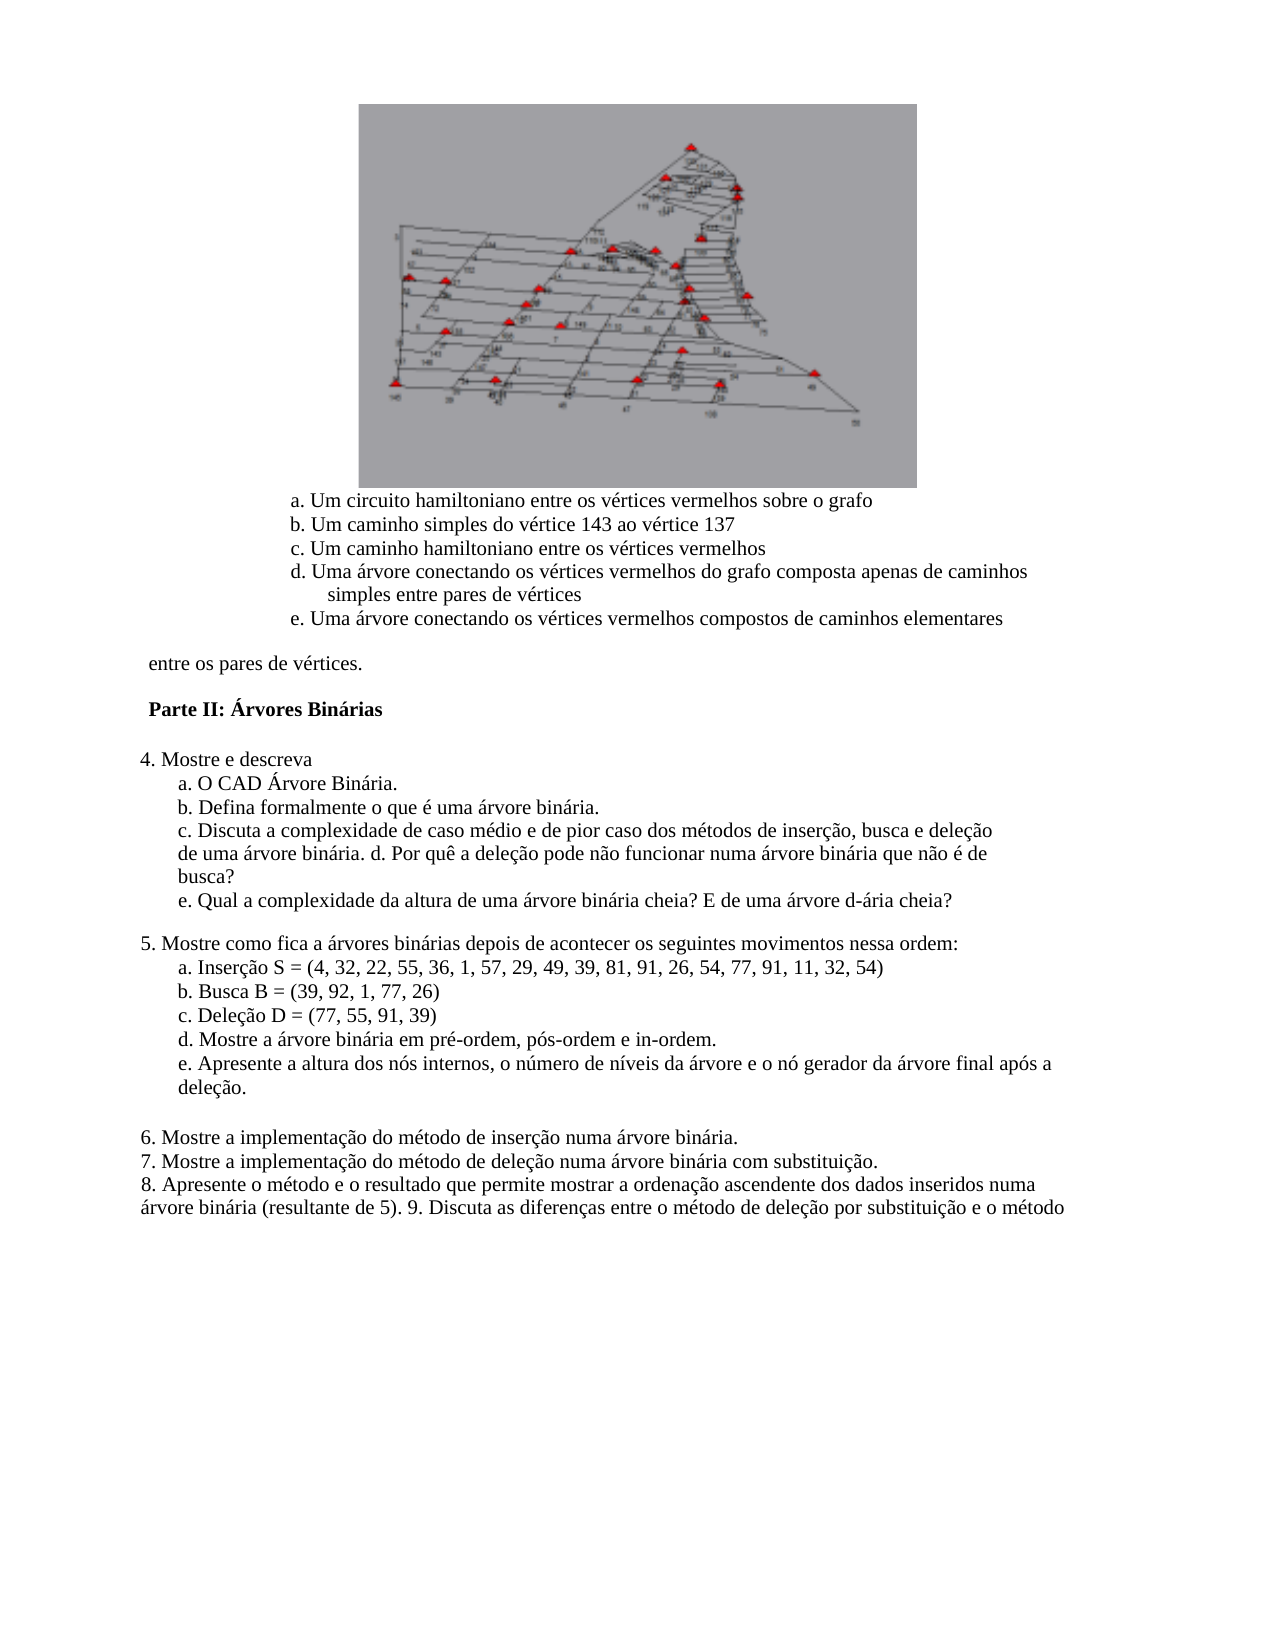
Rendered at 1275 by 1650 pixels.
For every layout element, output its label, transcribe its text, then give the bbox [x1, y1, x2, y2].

text e. Qual a complexidade da altura de uma árvore binária cheia? E de uma árvore d-ária cheia? [178, 888, 1089, 912]
text e. Apresente a altura dos nós internos, o número de níveis da árvore e o nó gerador da árvore final após a deleção. [178, 1051, 1089, 1099]
text c. Deleção D = (77, 55, 91, 39) [178, 1003, 1089, 1027]
text 8. Apresente o método e o resultado que permite mostrar a ordenação ascendente dos dados inseridos numa árvore binária (resultante de 5). 9. Discuta as diferenças entre o método de deleção por substituição e o método [140, 1173, 1089, 1219]
text 7. Mostre a implementação do método de deleção numa árvore binária com substituição. [140, 1149, 1089, 1173]
text 5. Mostre como fica a árvores binárias depois de acontecer os seguintes movimentos nessa ordem: [140, 931, 1089, 955]
text b. Defina formalmente o que é uma árvore binária. [177, 795, 1089, 819]
text 6. Mostre a implementação do método de inserção numa árvore binária. [140, 1125, 1089, 1149]
text d. Mostre a árvore binária em pré-ordem, pós-ordem e in-ordem. [178, 1027, 1089, 1051]
text b. Um caminho simples do vértice 143 ao vértice 137 [290, 512, 1089, 536]
text e. Uma árvore conectando os vértices vermelhos compostos de caminhos elementares entre os pares de vértices. [148, 606, 1050, 675]
text a. Um circuito hamiltoniano entre os vértices vermelhos sobre o grafo [290, 488, 1089, 512]
text 4. Mostre e descreva [140, 747, 1089, 771]
text c. Discuta a complexidade de caso médio e de pior caso dos métodos de inserção, busca e deleção de uma árvore binária. d. Por quê a deleção pode não funcionar numa árvore binária que não é de busca? [178, 819, 1011, 888]
text d. Uma árvore conectando os vértices vermelhos do grafo composta apenas de caminhos simples entre pares de vértices [290, 560, 1057, 606]
text a. O CAD Árvore Binária. [178, 771, 1089, 795]
text Parte II: Árvores Binárias [148, 697, 1050, 721]
picture [358, 104, 917, 488]
text a. Inserção S = (4, 32, 22, 55, 36, 1, 57, 29, 49, 39, 81, 91, 26, 54, 77, 91, 11, 32, 54) [178, 955, 1089, 979]
text c. Um caminho hamiltoniano entre os vértices vermelhos [290, 536, 1089, 560]
text b. Busca B = (39, 92, 1, 77, 26) [177, 979, 1089, 1003]
